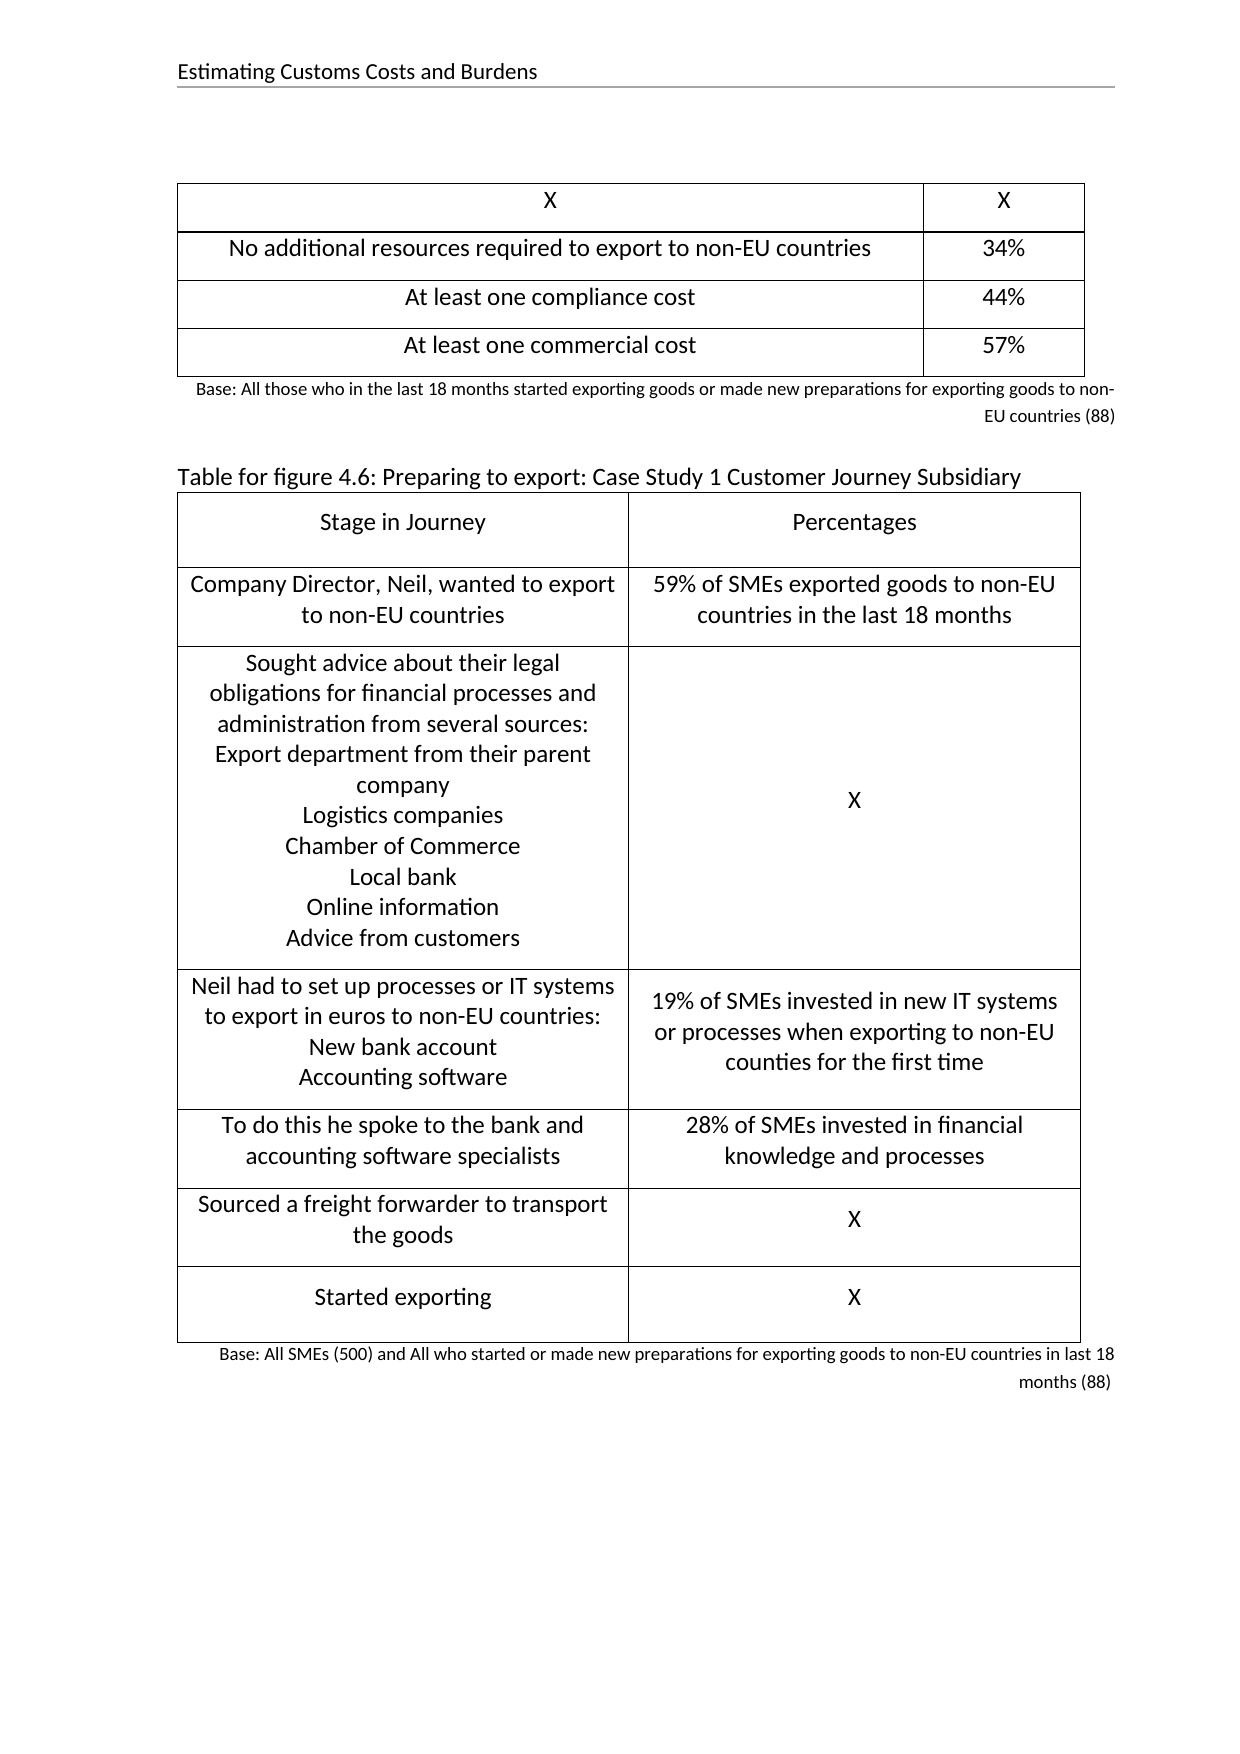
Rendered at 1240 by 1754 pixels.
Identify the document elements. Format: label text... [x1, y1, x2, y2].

table_cell X [629, 1267, 1080, 1342]
table_cell At least one compliance cost [178, 281, 923, 328]
table_header Stage in Journey [178, 493, 628, 567]
table_cell 44% [924, 281, 1084, 328]
table_cell No additional resources required to export to non-EU countries [178, 233, 923, 279]
table_cell Sourced a freight forwarder to transport the goods [178, 1189, 628, 1266]
table_cell X [629, 647, 1080, 969]
text Base: All those who in the last 18 months started exporting goods or made new preparations for exporting goods to non-EU countries (88) [177, 377, 1115, 427]
table_cell 59% of SMEs exported goods to non-EU countries in the last 18 months [629, 568, 1080, 646]
table_cell 19% of SMEs invested in new IT systems or processes when exporting to non-EU counties for the first time [629, 970, 1080, 1109]
table_cell Sought advice about their legal obligations for financial processes and administration from several sources: Export department from their parent company Logistics companies Chamber of Commerce Local bank Online information Advice from customers [178, 647, 628, 969]
table_header Percentages [629, 493, 1080, 567]
table_cell X [178, 184, 923, 231]
table_cell To do this he spoke to the bank and accounting software specialists [178, 1110, 628, 1187]
text Base: All SMEs (500) and All who started or made new preparations for exporting goods to non-EU countries in last 18 months (88) [177, 1343, 1115, 1393]
table_cell At least one commercial cost [178, 329, 923, 376]
table_cell 28% of SMEs invested in financial knowledge and processes [629, 1110, 1080, 1187]
table_cell Neil had to set up processes or IT systems to export in euros to non-EU countries: New bank account Accounting software [178, 970, 628, 1109]
table_cell X [629, 1189, 1080, 1266]
table_cell Company Director, Neil, wanted to export to non-EU countries [178, 568, 628, 646]
subtitle Table for figure 4.6: Preparing to export: Case Study 1 Customer Journey Subsidiary [177, 461, 1115, 492]
table_cell Started exporting [178, 1267, 628, 1342]
table_cell 57% [924, 329, 1084, 376]
table_cell X [924, 184, 1084, 231]
table_cell 34% [924, 233, 1084, 279]
